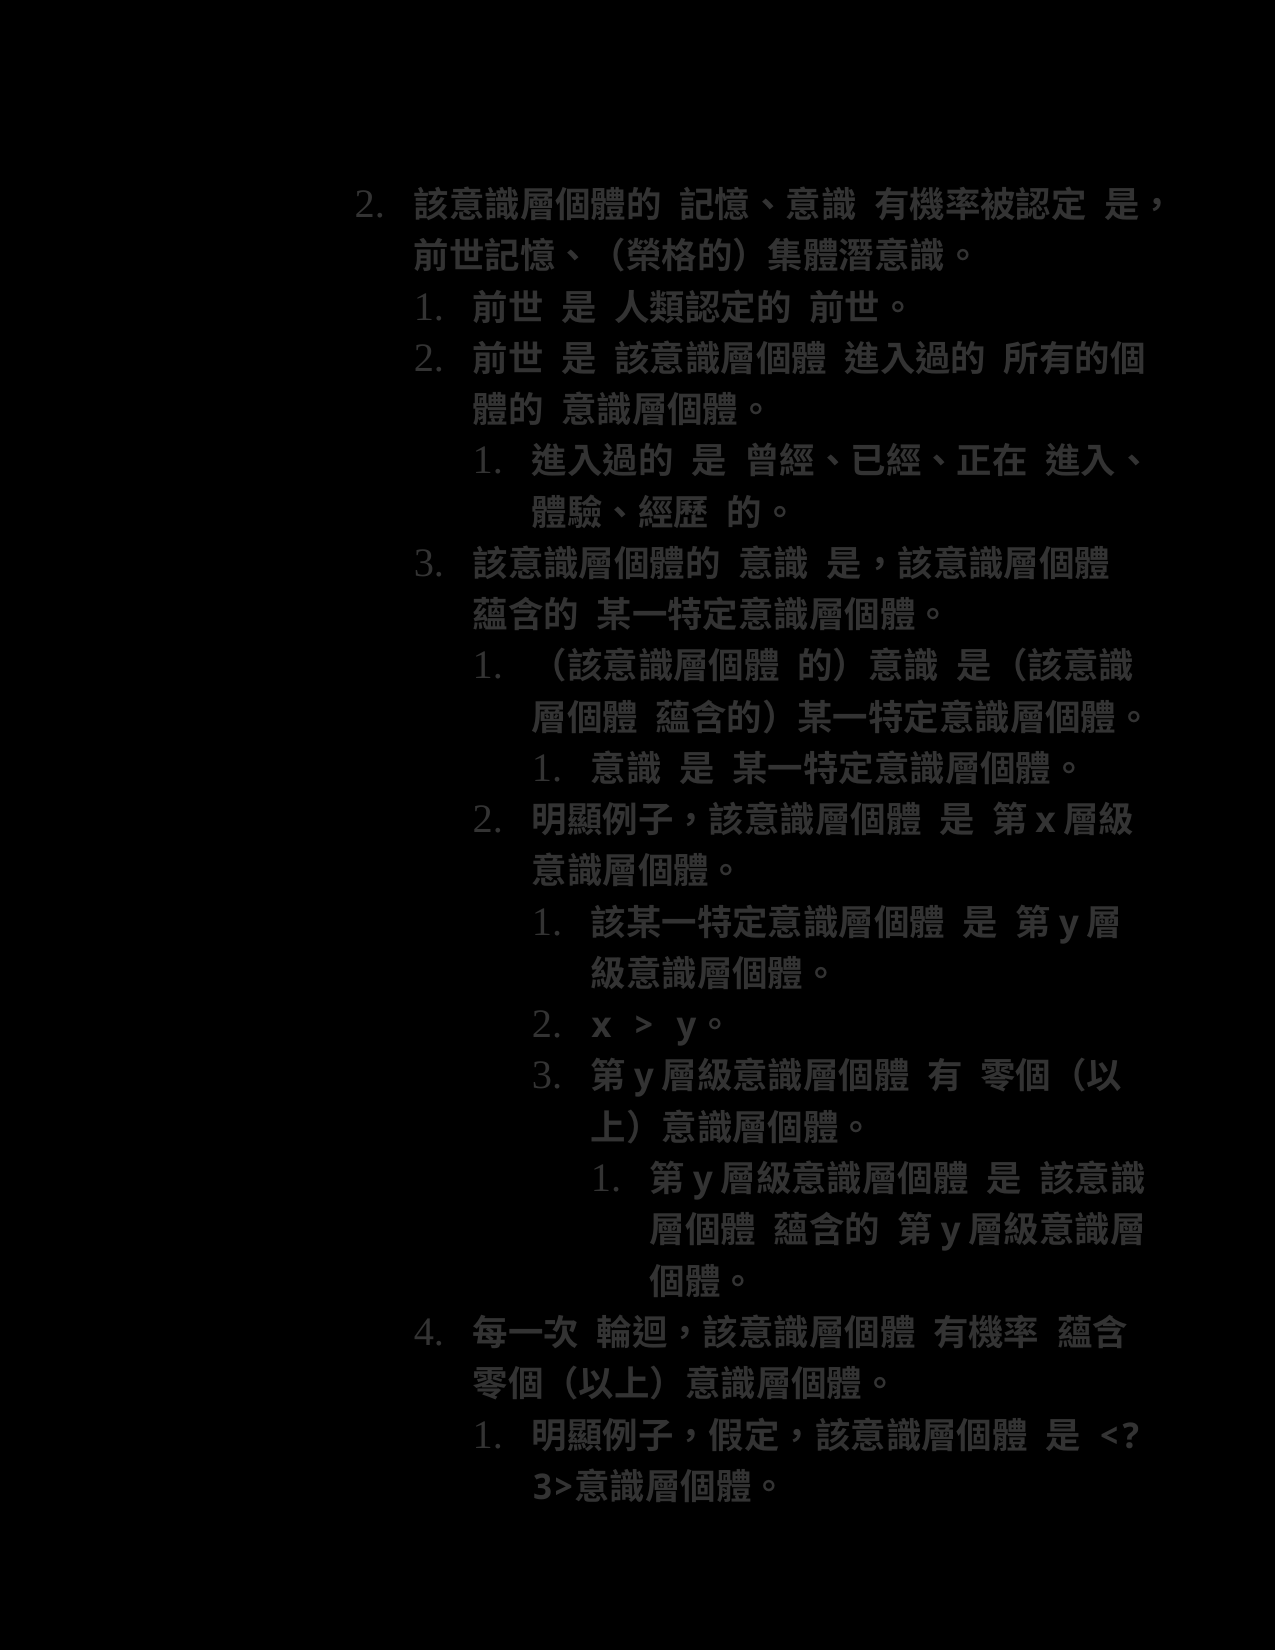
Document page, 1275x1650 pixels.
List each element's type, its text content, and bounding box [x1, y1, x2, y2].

list 第y層級意識層個體 有 零個（以上）意識層個體。 [532, 1048, 1157, 1151]
list 該意識層個體的 意識 是，該意識層個體 蘊含的 某一特定意識層個體。 [413, 535, 1157, 638]
list 該某一特定意識層個體 是 第y層級意識層個體。 [532, 894, 1157, 997]
list 每一次 輪迴，該意識層個體 有機率 蘊含 零個（以上）意識層個體。 [413, 1304, 1157, 1407]
list 明顯例子，該意識層個體 是 第x層級意識層個體。 [472, 791, 1157, 894]
list 前世 是 該意識層個體 進入過的 所有的個體的 意識層個體。 [413, 330, 1157, 433]
list 意識 是 某一特定意識層個體。 [532, 740, 1157, 791]
list （該意識層個體 的）意識 是（該意識層個體 蘊含的）某一特定意識層個體。 [472, 638, 1157, 740]
list 進入過的 是 曾經、已經、正在 進入、體驗、經歷 的。 [472, 433, 1157, 535]
list 明顯例子，假定，該意識層個體 是 <?3>意識層個體。 [472, 1407, 1157, 1510]
list 第y層級意識層個體 是 該意識層個體 蘊含的 第y層級意識層個體。 [591, 1151, 1157, 1304]
list 該意識層個體的 記憶、意識 有機率被認定 是，前世記憶、（榮格的）集體潛意識。 [354, 176, 1157, 279]
list 前世 是 人類認定的 前世。 [413, 279, 1157, 330]
list x > y。 [532, 997, 1157, 1048]
